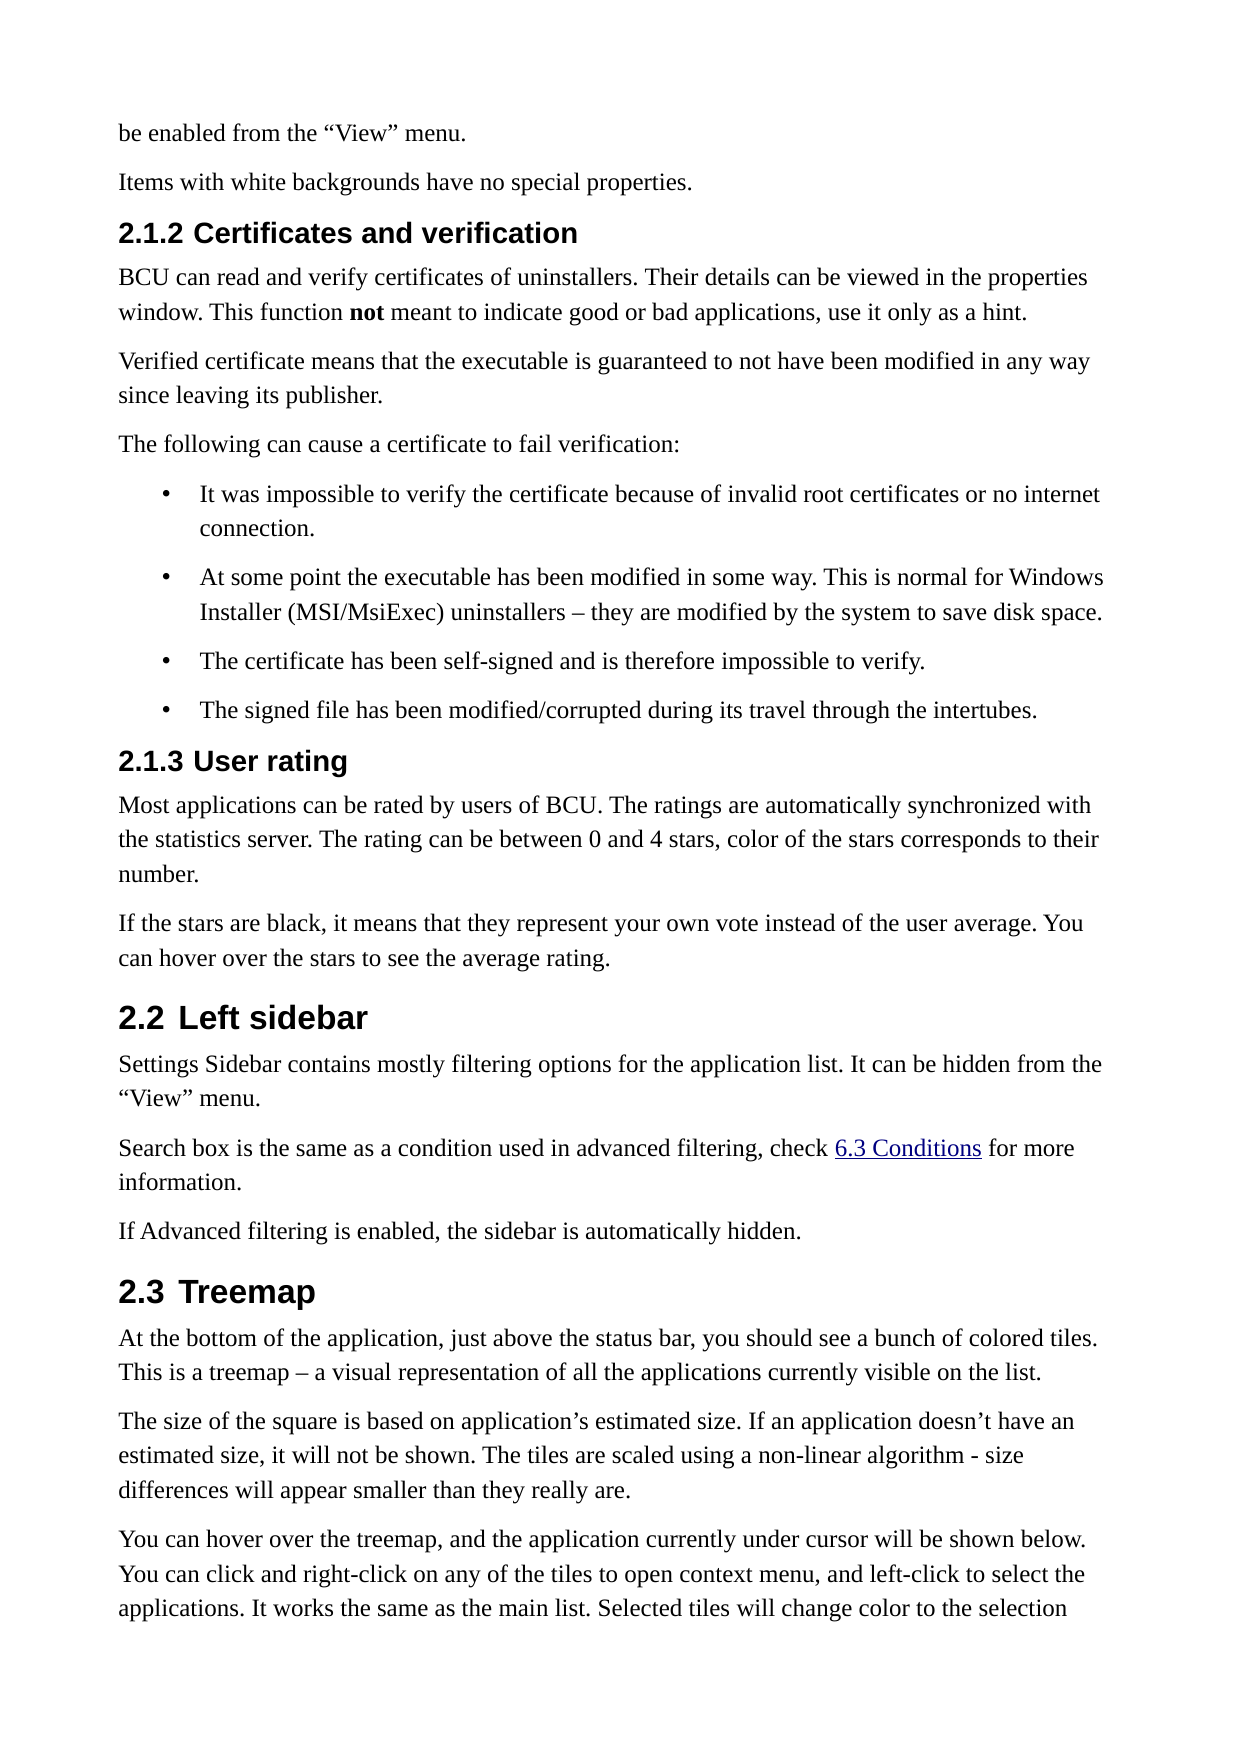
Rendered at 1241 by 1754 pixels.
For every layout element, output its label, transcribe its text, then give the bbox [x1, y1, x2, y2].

subtitle Left sidebar [118, 998, 1122, 1037]
subtitle Certificates and verification [118, 216, 1122, 250]
list At some point the executable has been modified in some way. This is normal for Windows Installer (MSI/MsiExec) uninstallers – they are modified by the system to save disk space. [162, 562, 1122, 625]
list The signed file has been modified/corrupted during its travel through the intertubes. [162, 695, 1122, 723]
subtitle Treemap [118, 1271, 1122, 1310]
text At the bottom of the application, just above the status bar, you should see a bunch of colored tiles. This is a treemap – a visual representation of all the applications currently visible on the list. [118, 1323, 1122, 1386]
text Settings Sidebar contains mostly filtering options for the application list. It can be hidden from the “View” menu. [118, 1049, 1122, 1112]
text If Advanced filtering is enabled, the sidebar is automatically hidden. [118, 1216, 1122, 1245]
text The size of the square is based on application’s estimated size. If an application doesn’t have an estimated size, it will not be shown. The tiles are scaled using a non-linear algorithm - size differences will appear smaller than they really are. [118, 1406, 1122, 1504]
subtitle User rating [118, 744, 1122, 778]
text Items with white backgrounds have no special properties. [118, 167, 1122, 196]
text Search box is the same as a condition used in advanced filtering, check 6.3 Conditions for more information. [118, 1133, 1122, 1196]
text Verified certificate means that the executable is guaranteed to not have been modified in any way since leaving its publisher. [118, 346, 1122, 409]
text If the stars are black, it means that they represent your own vote instead of the user average. You can hover over the stars to see the average rating. [118, 908, 1122, 971]
list It was impossible to verify the certificate because of invalid root certificates or no internet connection. [162, 479, 1122, 542]
list The certificate has been self-signed and is therefore impossible to verify. [162, 646, 1122, 674]
text The following can cause a certificate to fail verification: [118, 429, 1122, 458]
text be enabled from the “View” menu. [118, 118, 1122, 147]
text Most applications can be rated by users of BCU. The ratings are automatically synchronized with the statistics server. The rating can be between 0 and 4 stars, color of the stars corresponds to their number. [118, 790, 1122, 888]
text BCU can read and verify certificates of uninstallers. Their details can be viewed in the properties window. This function not meant to indicate good or bad applications, use it only as a hint. [118, 262, 1122, 326]
text You can hover over the treemap, and the application currently under cursor will be shown below. You can click and right-click on any of the tiles to open context menu, and left-click to select the applications. It works the same as the main list. Selected tiles will change color to the selection [118, 1524, 1122, 1622]
